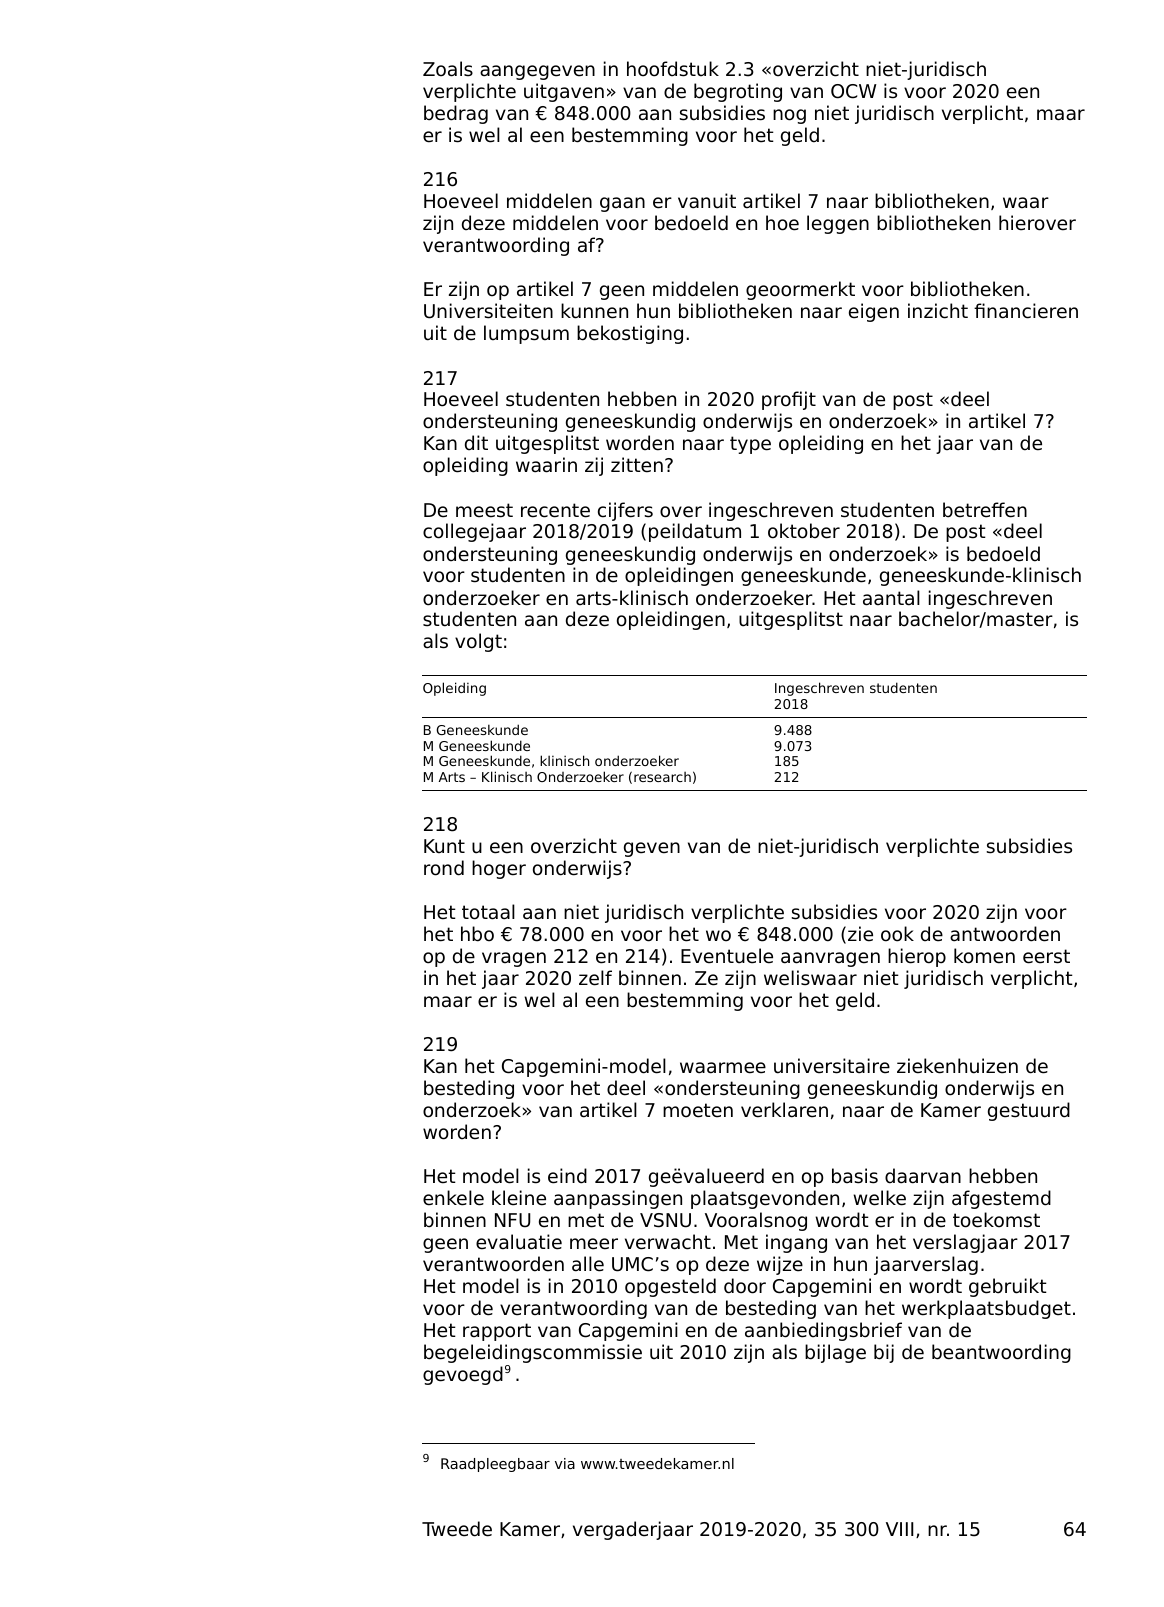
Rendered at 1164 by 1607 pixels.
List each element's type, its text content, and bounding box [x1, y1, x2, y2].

text Hoeveel studenten hebben in 2020 profijt van de post «deel ondersteuning geneeskundig onderwijs en onderzoek» in artikel 7? Kan dit uitgesplitst worden naar type opleiding en het jaar van de opleiding waarin zij zitten? [422, 389, 1087, 477]
table_cell 212 [768, 770, 1087, 790]
text Het totaal aan niet juridisch verplichte subsidies voor 2020 zijn voor het hbo € 78.000 en voor het wo € 848.000 (zie ook de antwoorden op de vragen 212 en 214). Eventuele aanvragen hierop komen eerst in het jaar 2020 zelf binnen. Ze zijn weliswaar niet juridisch verplicht, maar er is wel al een bestemming voor het geld. [422, 902, 1087, 1012]
text 217 [422, 367, 1087, 389]
text Er zijn op artikel 7 geen middelen geoormerkt voor bibliotheken. Universiteiten kunnen hun bibliotheken naar eigen inzicht financieren uit de lumpsum bekostiging. [422, 279, 1087, 345]
text Zoals aangegeven in hoofdstuk 2.3 «overzicht niet-juridisch verplichte uitgaven» van de begroting van OCW is voor 2020 een bedrag van € 848.000 aan subsidies nog niet juridisch verplicht, maar er is wel al een bestemming voor het geld. [422, 59, 1087, 147]
table_cell 9.488 [768, 718, 1087, 738]
text Het model is eind 2017 geëvalueerd en op basis daarvan hebben enkele kleine aanpassingen plaatsgevonden, welke zijn afgestemd binnen NFU en met de VSNU. Vooralsnog wordt er in de toekomst geen evaluatie meer verwacht. Met ingang van het verslagjaar 2017 verantwoorden alle UMC’s op deze wijze in hun jaarverslag. [422, 1166, 1087, 1276]
table_cell 9.073 [768, 739, 1087, 754]
text Kunt u een overzicht geven van de niet-juridisch verplichte subsidies rond hoger onderwijs? [422, 836, 1087, 879]
table_header Ingeschreven studenten 2018 [768, 676, 1087, 717]
table_cell 185 [768, 754, 1087, 770]
text 219 [422, 1034, 1087, 1056]
text Het rapport van Capgemini en de aanbiedingsbrief van de begeleidingscommissie uit 2010 zijn als bijlage bij de beantwoording gevoegd. [422, 1320, 1087, 1386]
text 216 [422, 169, 1087, 191]
text Hoeveel middelen gaan er vanuit artikel 7 naar bibliotheken, waar zijn deze middelen voor bedoeld en hoe leggen bibliotheken hierover verantwoording af? [422, 191, 1087, 257]
text Raadpleegbaar via www.tweedekamer.nl [422, 1452, 1087, 1474]
table_cell M Geneeskunde, klinisch onderzoeker [422, 754, 768, 770]
table_header Opleiding [422, 676, 768, 717]
table_cell M Geneeskunde [422, 739, 768, 754]
text Kan het Capgemini-model, waarmee universitaire ziekenhuizen de besteding voor het deel «ondersteuning geneeskundig onderwijs en onderzoek» van artikel 7 moeten verklaren, naar de Kamer gestuurd worden? [422, 1056, 1087, 1144]
text 218 [422, 814, 1087, 836]
text Het model is in 2010 opgesteld door Capgemini en wordt gebruikt voor de verantwoording van de besteding van het werkplaatsbudget. [422, 1276, 1087, 1320]
table_cell B Geneeskunde [422, 718, 768, 738]
text De meest recente cijfers over ingeschreven studenten betreffen collegejaar 2018/2019 (peildatum 1 oktober 2018). De post «deel ondersteuning geneeskundig onderwijs en onderzoek» is bedoeld voor studenten in de opleidingen geneeskunde, geneeskunde-klinisch onderzoeker en arts-klinisch onderzoeker. Het aantal ingeschreven studenten aan deze opleidingen, uitgesplitst naar bachelor/master, is als volgt: [422, 499, 1087, 653]
table_cell M Arts – Klinisch Onderzoeker (research) [422, 770, 768, 790]
